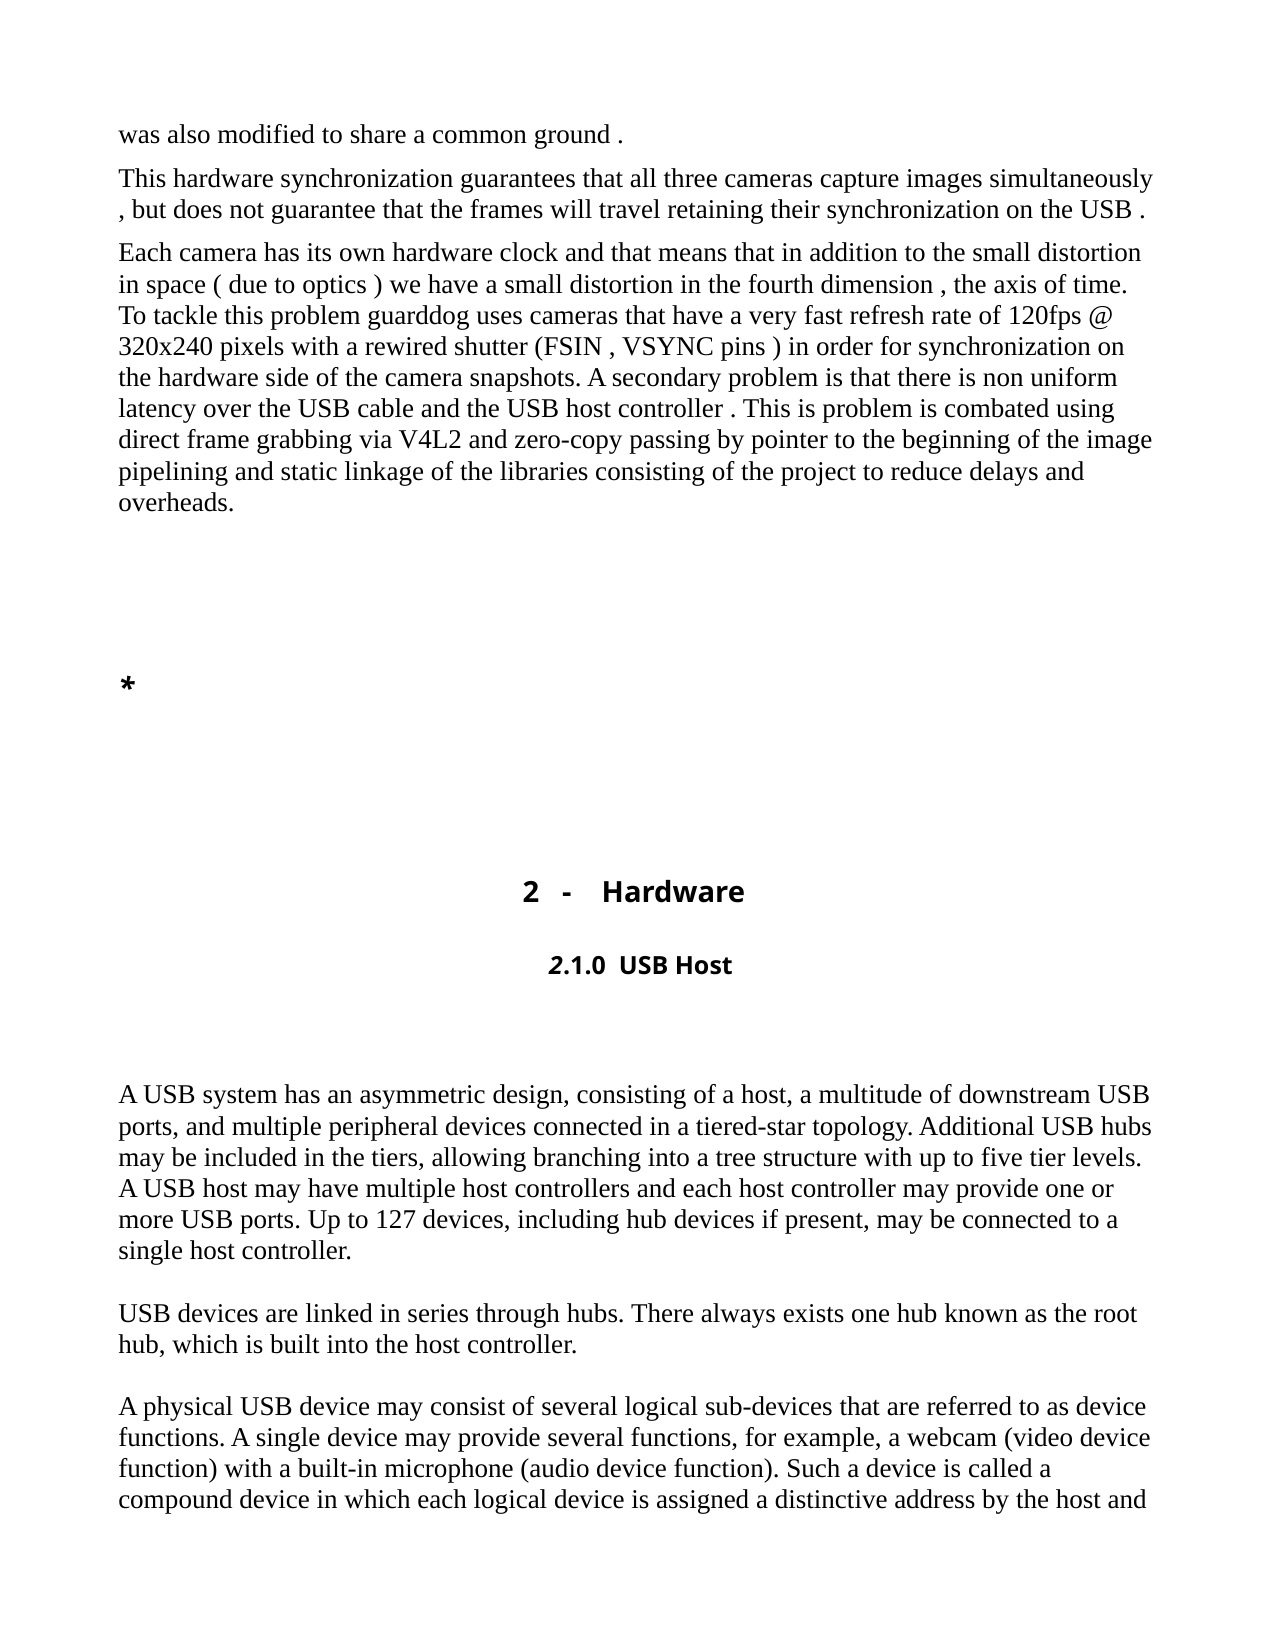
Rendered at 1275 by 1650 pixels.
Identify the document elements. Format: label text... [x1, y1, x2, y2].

text 2 - Hardware [118, 871, 1157, 911]
text This hardware synchronization guarantees that all three cameras capture images simultaneously , but does not guarantee that the frames will travel retaining their synchronization on the USB . [118, 162, 1157, 224]
text 2.1.0 USB Host [118, 948, 1157, 982]
text Each camera has its own hardware clock and that means that in addition to the small distortion in space ( due to optics ) we have a small distortion in the fourth dimension , the axis of time. To tackle this problem guarddog uses cameras that have a very fast refresh rate of 120fps @ 320x240 pixels with a rewired shutter (FSIN , VSYNC pins ) in order for synchronization on the hardware side of the camera snapshots. A secondary problem is that there is non uniform latency over the USB cable and the USB host controller . This is problem is combated using direct frame grabbing via V4L2 and zero-copy passing by pointer to the beginning of the image pipelining and static linkage of the libraries consisting of the project to reduce delays and overheads. [118, 237, 1157, 517]
text A USB system has an asymmetric design, consisting of a host, a multitude of downstream USB ports, and multiple peripheral devices connected in a tiered-star topology. Additional USB hubs may be included in the tiers, allowing branching into a tree structure with up to five tier levels. A USB host may have multiple host controllers and each host controller may provide one or more USB ports. Up to 127 devices, including hub devices if present, may be connected to a single host controller. [118, 1079, 1157, 1266]
text A physical USB device may consist of several logical sub-devices that are referred to as device functions. A single device may provide several functions, for example, a webcam (video device function) with a built-in microphone (audio device function). Such a device is called a compound device in which each logical device is assigned a distinctive address by the host and [118, 1390, 1157, 1515]
text was also modified to share a common ground . [118, 118, 1157, 149]
text USB devices are linked in series through hubs. There always exists one hub known as the root hub, which is built into the host controller. [118, 1297, 1157, 1359]
text * [118, 667, 1157, 707]
